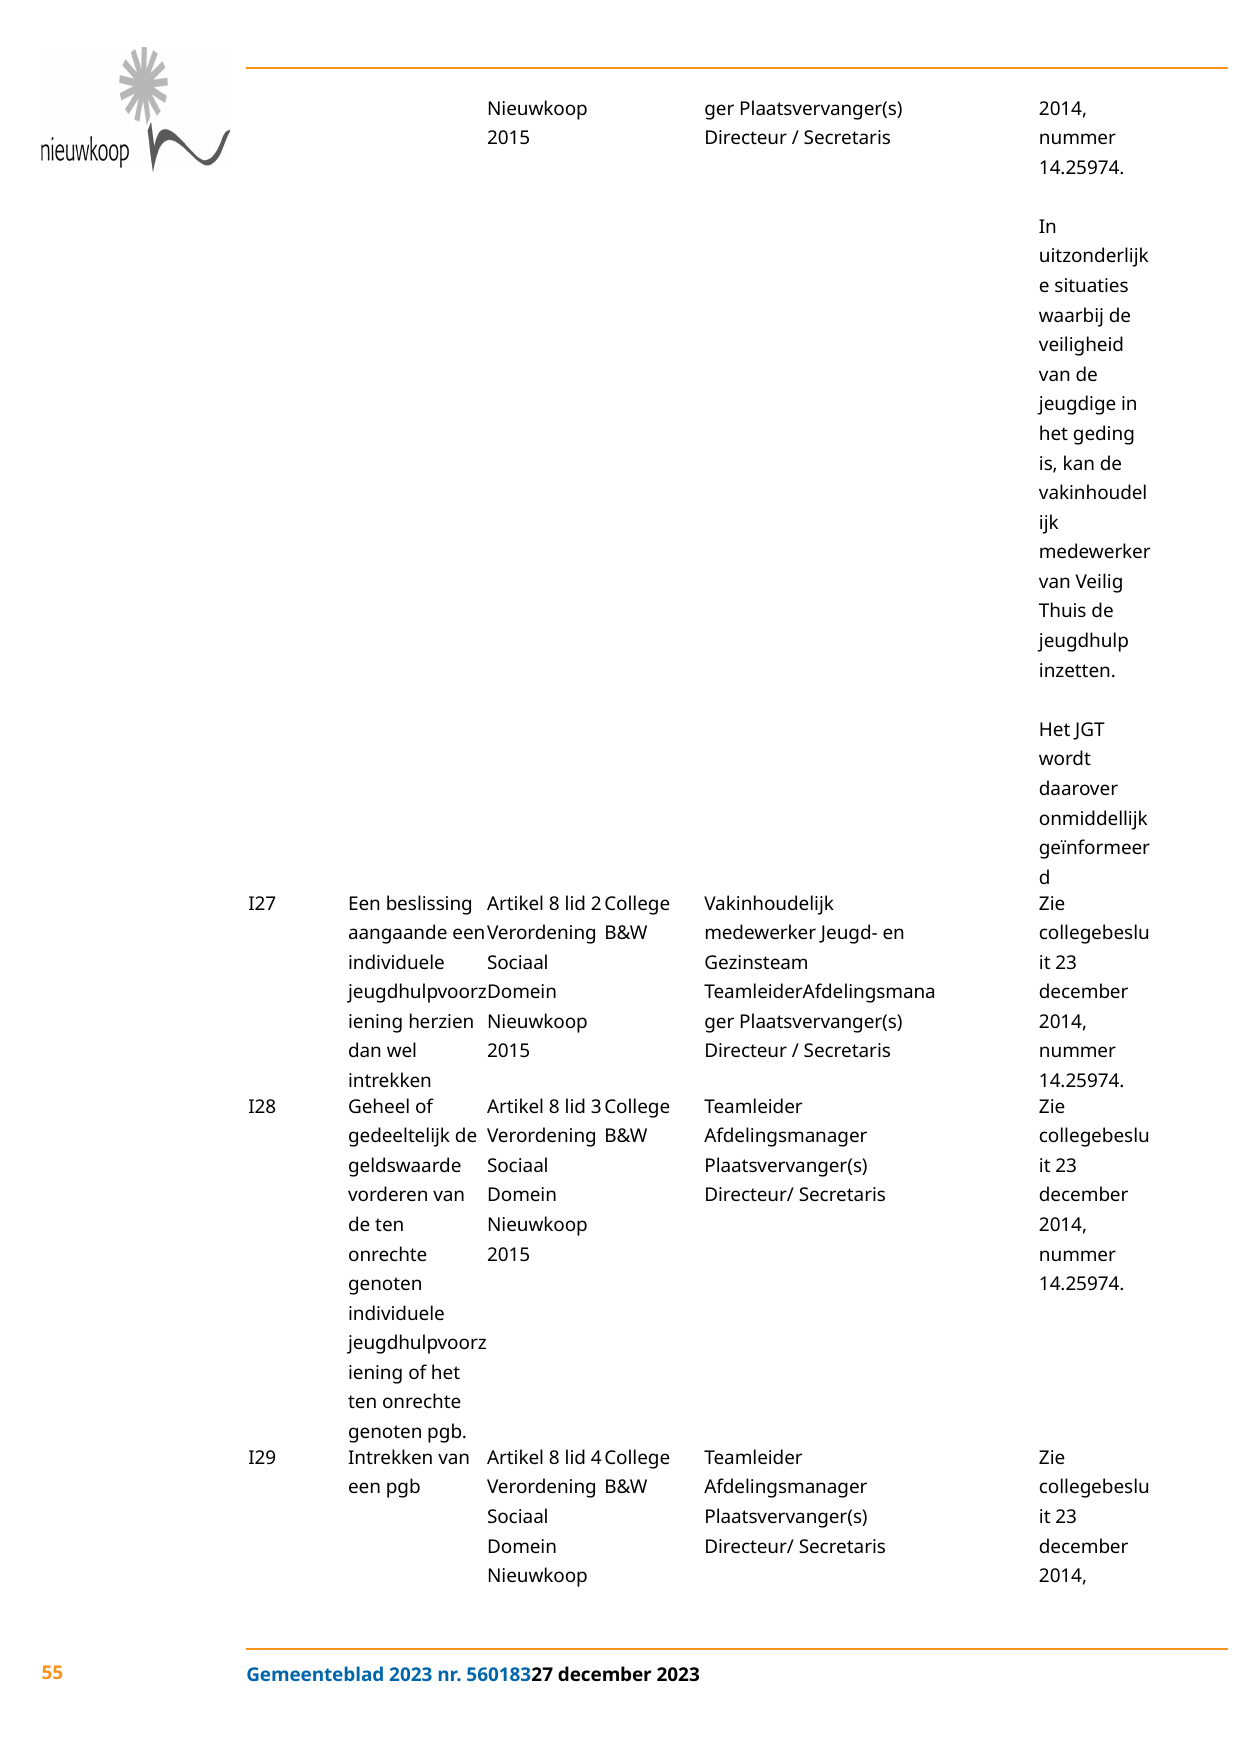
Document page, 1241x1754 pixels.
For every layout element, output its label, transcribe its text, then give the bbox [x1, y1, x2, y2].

table_cell [248, 95, 348, 890]
table_cell Artikel 8 lid 2 Verordening Sociaal Domein Nieuwkoop 2015 [487, 890, 604, 1093]
table_cell College B&W [604, 890, 704, 1093]
table_cell [604, 95, 704, 890]
table_cell Teamleider Afdelingsmanager Plaatsvervanger(s) Directeur/ Secretaris [704, 1093, 939, 1444]
table_cell I29 [248, 1444, 348, 1588]
picture [41, 47, 231, 172]
table_cell I27 [248, 890, 348, 1093]
table_cell [939, 890, 1039, 1093]
table_cell Vakinhoudelijk medewerker Jeugd- en Gezinsteam TeamleiderAfdelingsmanager Plaatsvervanger(s) Directeur / Secretaris [704, 890, 939, 1093]
table_cell [348, 95, 487, 890]
table_cell Zie collegebesluit 23 december 2014, nummer 14.25974. [1039, 1093, 1152, 1444]
table_cell ger Plaatsvervanger(s) Directeur / Secretaris [704, 95, 939, 890]
table_cell Zie collegebesluit 23 december 2014, nummer 14.25974. [1039, 890, 1152, 1093]
table_cell Intrekken van een pgb [348, 1444, 487, 1588]
table_cell Artikel 8 lid 3 Verordening Sociaal Domein Nieuwkoop 2015 [487, 1093, 604, 1444]
table_cell Artikel 8 lid 4 Verordening Sociaal Domein Nieuwkoop [487, 1444, 604, 1588]
table_cell College B&W [604, 1093, 704, 1444]
table_cell College B&W [604, 1444, 704, 1588]
table_cell [939, 1444, 1039, 1588]
table_cell [939, 95, 1039, 890]
table_cell Geheel of gedeeltelijk de geldswaarde vorderen van de ten onrechte genoten individuele jeugdhulpvoorziening of het ten onrechte genoten pgb. [348, 1093, 487, 1444]
table_cell I28 [248, 1093, 348, 1444]
table_cell Nieuwkoop 2015 [487, 95, 604, 890]
table_cell Een beslissing aangaande een individuele jeugdhulpvoorziening herzien dan wel intrekken [348, 890, 487, 1093]
table_cell 2014, nummer 14.25974. In uitzonderlijke situaties waarbij de veiligheid van de jeugdige in het geding is, kan de vakinhoudelijk medewerker van Veilig Thuis de jeugdhulp inzetten. Het JGT wordt daarover onmiddellijk geïnformeerd [1039, 95, 1152, 890]
table_cell Teamleider Afdelingsmanager Plaatsvervanger(s) Directeur/ Secretaris [704, 1444, 939, 1588]
table_cell [939, 1093, 1039, 1444]
table_cell Zie collegebesluit 23 december 2014, [1039, 1444, 1152, 1588]
